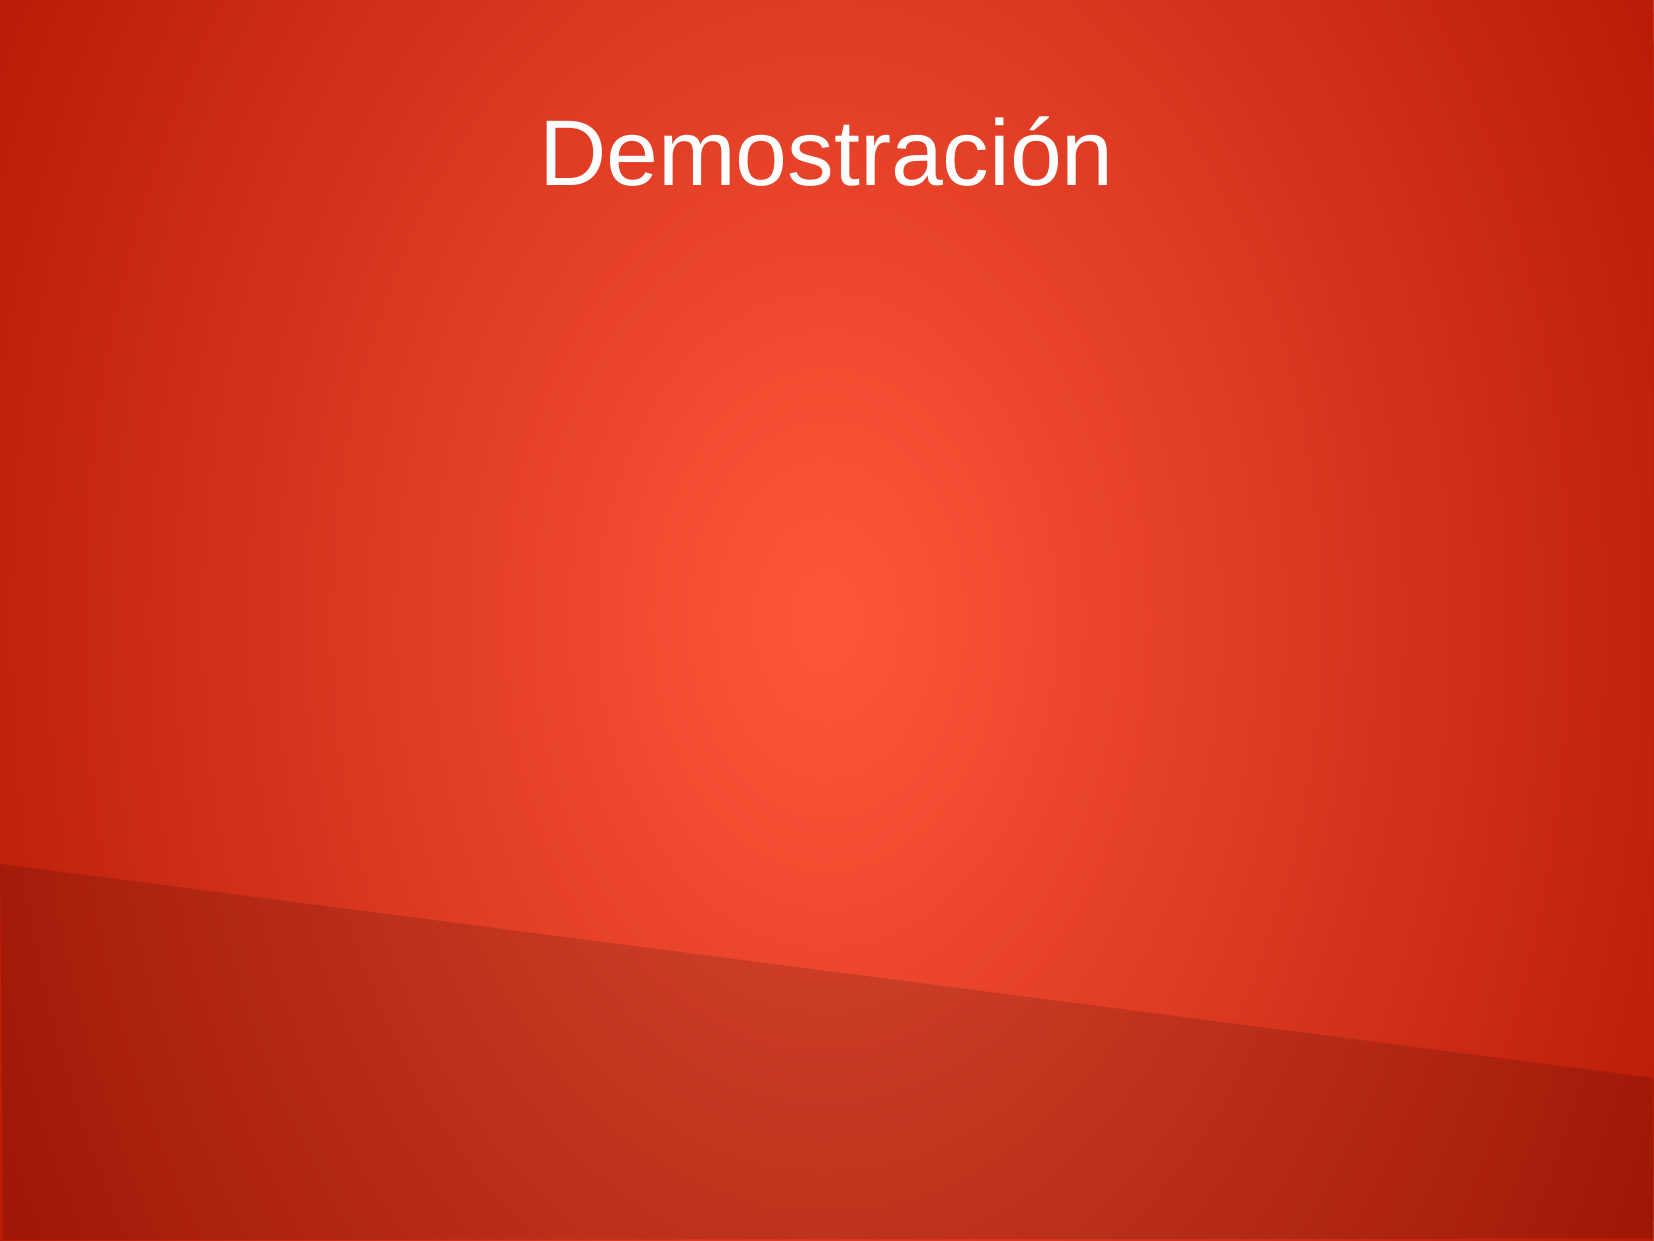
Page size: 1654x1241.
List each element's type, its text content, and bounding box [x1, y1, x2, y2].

title Demostración [82, 49, 1571, 257]
